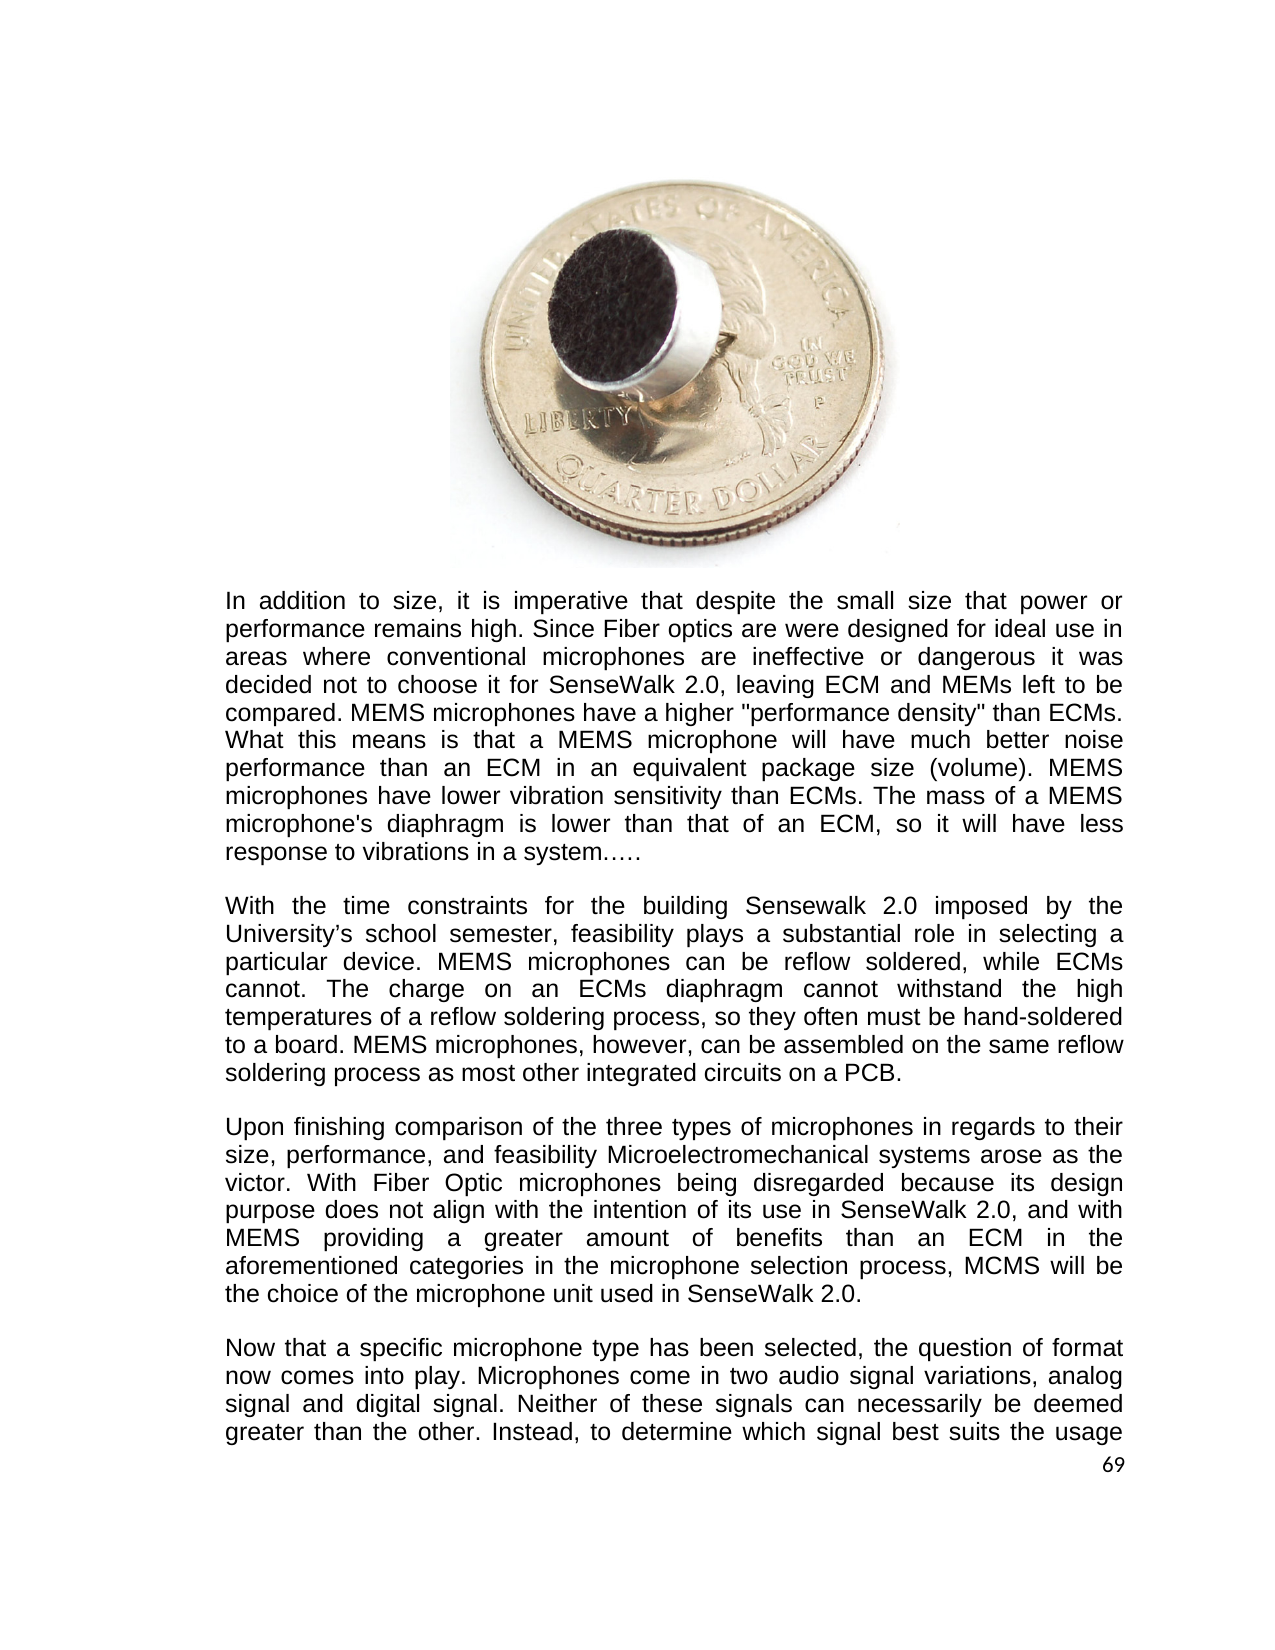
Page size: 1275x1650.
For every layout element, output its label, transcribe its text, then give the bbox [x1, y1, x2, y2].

picture [450, 168, 900, 568]
text In addition to size, it is imperative that despite the small size that power or performance remains high. Since Fiber optics are were designed for ideal use in areas where conventional microphones are ineffective or dangerous it was decided not to choose it for SenseWalk 2.0, leaving ECM and MEMs left to be compared. MEMS microphones have a higher "performance density" than ECMs. What this means is that a MEMS microphone will have much better noise performance than an ECM in an equivalent package size (volume). MEMS microphones have lower vibration sensitivity than ECMs. The mass of a MEMS microphone's diaphragm is lower than that of an ECM, so it will have less response to vibrations in a system.…. [225, 587, 1125, 866]
text Upon finishing comparison of the three types of microphones in regards to their size, performance, and feasibility Microelectromechanical systems arose as the victor. With Fiber Optic microphones being disregarded because its design purpose does not align with the intention of its use in SenseWalk 2.0, and with MEMS providing a greater amount of benefits than an ECM in the aforementioned categories in the microphone selection process, MCMS will be the choice of the microphone unit used in SenseWalk 2.0. [225, 1112, 1125, 1308]
text Now that a specific microphone type has been selected, the question of format now comes into play. Microphones come in two audio signal variations, analog signal and digital signal. Neither of these signals can necessarily be deemed greater than the other. Instead, to determine which signal best suits the usage [225, 1333, 1125, 1445]
text With the time constraints for the building Sensewalk 2.0 imposed by the University’s school semester, feasibility plays a substantial role in selecting a particular device. MEMS microphones can be reflow soldered, while ECMs cannot. The charge on an ECMs diaphragm cannot withstand the high temperatures of a reflow soldering process, so they often must be hand-soldered to a board. MEMS microphones, however, can be assembled on the same reflow soldering process as most other integrated circuits on a PCB. [225, 891, 1125, 1087]
